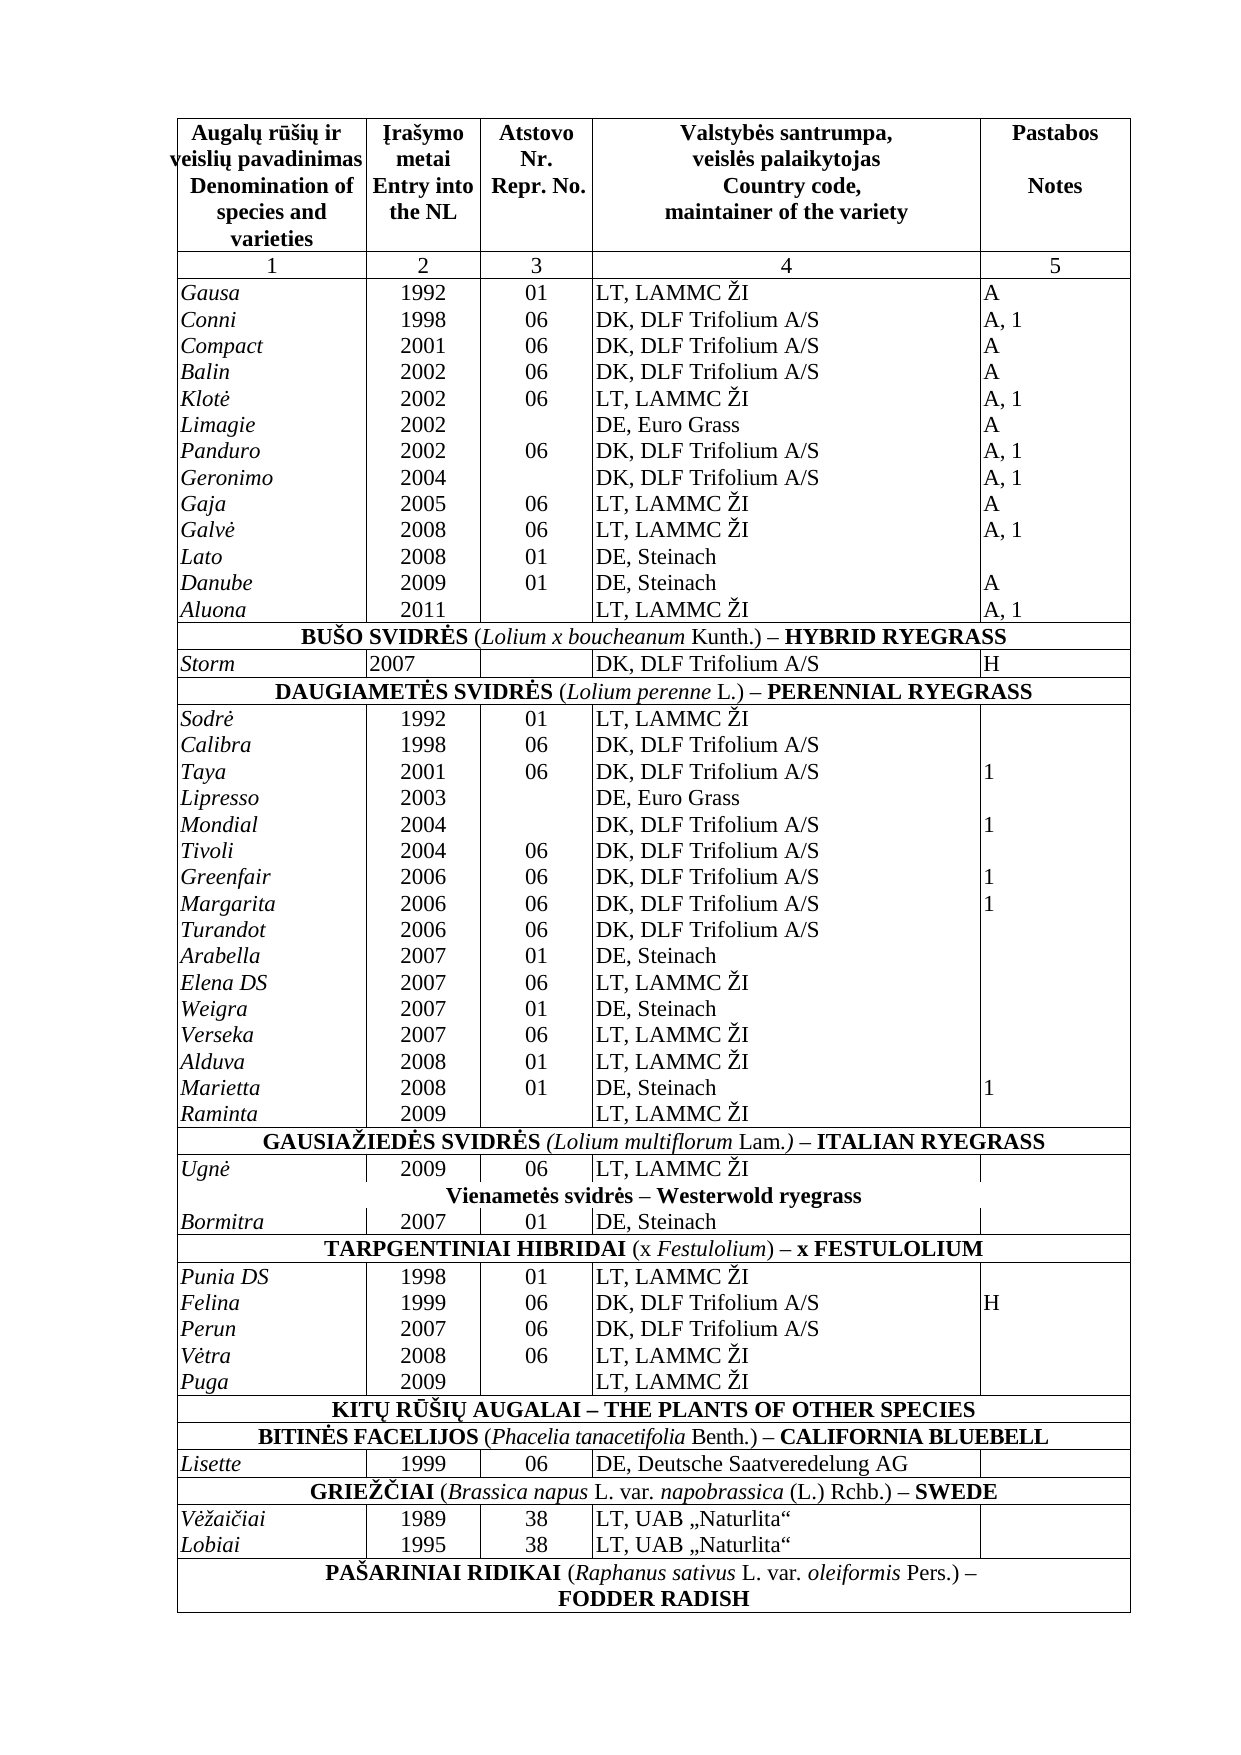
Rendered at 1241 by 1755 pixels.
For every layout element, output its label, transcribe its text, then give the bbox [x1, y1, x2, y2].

table_cell 01 [481, 279, 592, 306]
table_cell BITINĖS FACELIJOS (Phacelia tanacetifolia Benth.) – CALIFORNIA BLUEBELL [178, 1423, 1130, 1449]
table_cell DK, DLF Trifolium A/S [593, 306, 980, 332]
table_cell DK, DLF Trifolium A/S [593, 464, 980, 490]
table_cell 1 [981, 863, 1130, 890]
table_cell 5 [981, 252, 1130, 278]
table_cell DK, DLF Trifolium A/S [593, 890, 980, 916]
table_cell 2009 [367, 569, 480, 596]
table_cell Ugnė [178, 1155, 366, 1182]
table_cell [981, 1208, 1130, 1234]
table_cell BUŠO SVIDRĖS (Lolium x boucheanum Kunth.) – HYBRID RYEGRASS [178, 623, 1130, 649]
table_cell 2001 [367, 758, 480, 784]
table_cell Felina [178, 1289, 366, 1316]
table_cell [981, 1316, 1130, 1342]
table_cell Lipresso [178, 784, 366, 811]
table_cell 06 [481, 969, 592, 995]
table_cell 06 [481, 306, 592, 332]
table_cell 06 [481, 1342, 592, 1368]
table_cell 38 [481, 1532, 592, 1558]
table_cell [981, 1450, 1130, 1477]
table_cell 1995 [367, 1532, 480, 1558]
table_cell LT, LAMMC ŽI [593, 279, 980, 306]
table_cell Elena DS [178, 969, 366, 995]
table_cell [981, 995, 1130, 1021]
table_cell Sodrė [178, 705, 366, 732]
table_cell LT, LAMMC ŽI [593, 596, 980, 622]
table_header Pastabos [981, 119, 1130, 172]
table_cell A, 1 [981, 385, 1130, 411]
table_cell Punia DS [178, 1263, 366, 1289]
table_cell LT, LAMMC ŽI [593, 1263, 980, 1289]
table_cell 2008 [367, 1342, 480, 1368]
table_cell DE, Steinach [593, 569, 980, 596]
table_cell DK, DLF Trifolium A/S [593, 916, 980, 942]
table_cell [981, 1101, 1130, 1127]
table_cell 1992 [367, 279, 480, 306]
table_cell Gaja [178, 490, 366, 517]
table_cell [981, 784, 1130, 811]
table_cell 1998 [367, 306, 480, 332]
table_cell LT, LAMMC ŽI [593, 1368, 980, 1394]
table_cell LT, LAMMC ŽI [593, 1342, 980, 1368]
table_cell LT, LAMMC ŽI [593, 1101, 980, 1127]
table_cell [981, 1021, 1130, 1048]
table_cell 2006 [367, 890, 480, 916]
table_cell 2008 [367, 517, 480, 543]
table_cell A [981, 411, 1130, 437]
table_cell 1 [981, 758, 1130, 784]
table_cell Panduro [178, 438, 366, 464]
table_cell [481, 784, 592, 811]
table_cell 06 [481, 758, 592, 784]
table_cell 06 [481, 916, 592, 942]
table_cell PAŠARINIAI RIDIKAI (Raphanus sativus L. var. oleiformis Pers.) – FODDER RADISH [178, 1559, 1130, 1612]
table_cell Repr. No. [481, 172, 592, 251]
table_cell Tivoli [178, 837, 366, 863]
table_cell [481, 596, 592, 622]
table_cell 2004 [367, 811, 480, 837]
table_cell 2008 [367, 1074, 480, 1101]
table_cell Lisette [178, 1450, 366, 1477]
table_cell DK, DLF Trifolium A/S [593, 837, 980, 863]
table_cell LT, LAMMC ŽI [593, 969, 980, 995]
table_cell 3 [481, 252, 592, 278]
table_cell [981, 916, 1130, 942]
table_cell [981, 1155, 1130, 1182]
table_cell 01 [481, 569, 592, 596]
table_cell 1 [981, 890, 1130, 916]
table_cell DK, DLF Trifolium A/S [593, 1289, 980, 1316]
table_cell A, 1 [981, 438, 1130, 464]
table_cell [481, 411, 592, 437]
table_cell 2002 [367, 438, 480, 464]
table_cell Notes [981, 172, 1130, 251]
table_cell Verseka [178, 1021, 366, 1048]
table_cell Turandot [178, 916, 366, 942]
table_cell Mondial [178, 811, 366, 837]
table_cell DK, DLF Trifolium A/S [593, 332, 980, 358]
table_cell [481, 1101, 592, 1127]
table_cell Margarita [178, 890, 366, 916]
table_cell [981, 1263, 1130, 1289]
table_cell 01 [481, 1263, 592, 1289]
table_cell 06 [481, 385, 592, 411]
table_cell 06 [481, 332, 592, 358]
table_cell A, 1 [981, 596, 1130, 622]
table_cell Puga [178, 1368, 366, 1394]
table_cell [481, 1368, 592, 1394]
table_cell [481, 464, 592, 490]
table_cell 2007 [367, 650, 480, 677]
table_cell [981, 1048, 1130, 1074]
table_cell Country code, maintainer of the variety [593, 172, 980, 251]
table_cell DK, DLF Trifolium A/S [593, 1316, 980, 1342]
table_cell Taya [178, 758, 366, 784]
table_cell 06 [481, 863, 592, 890]
table_cell 2007 [367, 943, 480, 969]
table_cell DK, DLF Trifolium A/S [593, 650, 980, 677]
table_cell 06 [481, 1316, 592, 1342]
table_cell LT, LAMMC ŽI [593, 517, 980, 543]
table_cell Danube [178, 569, 366, 596]
table_cell DE, Steinach [593, 943, 980, 969]
table_cell 2005 [367, 490, 480, 517]
table_cell 2008 [367, 543, 480, 569]
table_cell Compact [178, 332, 366, 358]
table_header Augalų rūšių ir veislių pavadinimas [178, 119, 366, 172]
table_cell 06 [481, 890, 592, 916]
table_cell H [981, 650, 1130, 677]
table_cell [481, 650, 592, 677]
table_cell Greenfair [178, 863, 366, 890]
table_cell 1999 [367, 1289, 480, 1316]
table_cell LT, LAMMC ŽI [593, 1048, 980, 1074]
table_cell 2004 [367, 837, 480, 863]
table_cell LT, LAMMC ŽI [593, 1155, 980, 1182]
table_cell Vėžaičiai [178, 1505, 366, 1532]
table_cell GRIEŽČIAI (Brassica napus L. var. napobrassica (L.) Rchb.) – SWEDE [178, 1478, 1130, 1504]
table_cell 1998 [367, 1263, 480, 1289]
table_cell Marietta [178, 1074, 366, 1101]
table_cell 2004 [367, 464, 480, 490]
table_cell LT, LAMMC ŽI [593, 490, 980, 517]
table_cell Limagie [178, 411, 366, 437]
table_cell Vienametės svidrės – Westerwold ryegrass [178, 1182, 1130, 1208]
table_cell A, 1 [981, 306, 1130, 332]
table_cell 2002 [367, 359, 480, 385]
table_cell [981, 969, 1130, 995]
table_cell A, 1 [981, 464, 1130, 490]
table_cell [981, 543, 1130, 569]
table_cell DK, DLF Trifolium A/S [593, 438, 980, 464]
table_cell Lobiai [178, 1532, 366, 1558]
table_cell 2009 [367, 1101, 480, 1127]
table_cell [981, 1342, 1130, 1368]
table_cell 01 [481, 995, 592, 1021]
table_cell Entry into the NL [367, 172, 480, 251]
table_cell 2003 [367, 784, 480, 811]
table_cell Lato [178, 543, 366, 569]
table_cell Geronimo [178, 464, 366, 490]
table_cell A [981, 569, 1130, 596]
table_cell 1998 [367, 732, 480, 758]
table_cell 2002 [367, 411, 480, 437]
table_cell Conni [178, 306, 366, 332]
table_cell DAUGIAMETĖS SVIDRĖS (Lolium perenne L.) – PERENNIAL RYEGRASS [178, 678, 1130, 704]
table_header Atstovo Nr. [481, 119, 592, 172]
table_cell TARPGENTINIAI HIBRIDAI (x Festulolium) – x FESTULOLIUM [178, 1235, 1130, 1262]
table_cell A [981, 332, 1130, 358]
table_cell DE, Steinach [593, 543, 980, 569]
table_cell Aluona [178, 596, 366, 622]
table_cell 01 [481, 1048, 592, 1074]
table_cell 06 [481, 732, 592, 758]
table_cell 06 [481, 1289, 592, 1316]
table_cell H [981, 1289, 1130, 1316]
table_cell 06 [481, 517, 592, 543]
table_cell [981, 943, 1130, 969]
table_cell DK, DLF Trifolium A/S [593, 863, 980, 890]
table_cell 38 [481, 1505, 592, 1532]
table_cell LT, UAB „Naturlita“ [593, 1532, 980, 1558]
table_cell 01 [481, 943, 592, 969]
table_cell 2009 [367, 1155, 480, 1182]
table_cell 1992 [367, 705, 480, 732]
table_cell [981, 837, 1130, 863]
table_cell 1 [981, 1074, 1130, 1101]
table_cell 2 [367, 252, 480, 278]
table_cell 01 [481, 1074, 592, 1101]
table_cell A [981, 490, 1130, 517]
table_header Valstybės santrumpa, veislės palaikytojas [593, 119, 980, 172]
table_cell [481, 811, 592, 837]
table_cell Denomination of species and varieties [178, 172, 366, 251]
table_cell 06 [481, 1155, 592, 1182]
table_cell KITŲ RŪŠIŲ AUGALAI – THE PLANTS OF OTHER SPECIES [178, 1396, 1130, 1422]
table_cell Galvė [178, 517, 366, 543]
table_cell DE, Euro Grass [593, 784, 980, 811]
table_cell DE, Steinach [593, 995, 980, 1021]
table_cell [981, 705, 1130, 732]
table_cell [981, 732, 1130, 758]
table_cell Perun [178, 1316, 366, 1342]
table_cell 4 [593, 252, 980, 278]
table_cell 2001 [367, 332, 480, 358]
table_cell 2006 [367, 863, 480, 890]
table_cell DE, Steinach [593, 1074, 980, 1101]
table_cell Klotė [178, 385, 366, 411]
table_cell 01 [481, 543, 592, 569]
table_cell [981, 1532, 1130, 1558]
table_cell A [981, 279, 1130, 306]
table_cell 2007 [367, 995, 480, 1021]
table_cell DE, Deutsche Saatveredelung AG [593, 1450, 980, 1477]
table_cell 2011 [367, 596, 480, 622]
table_cell 06 [481, 1021, 592, 1048]
table_cell DK, DLF Trifolium A/S [593, 732, 980, 758]
table_cell 06 [481, 490, 592, 517]
table_cell 2007 [367, 1208, 480, 1234]
table_cell A [981, 359, 1130, 385]
table_cell Gausa [178, 279, 366, 306]
table_cell 2007 [367, 1316, 480, 1342]
table_cell 06 [481, 837, 592, 863]
table_cell LT, LAMMC ŽI [593, 705, 980, 732]
table_cell Arabella [178, 943, 366, 969]
table_cell DE, Steinach [593, 1208, 980, 1234]
table_cell 01 [481, 1208, 592, 1234]
table_cell 2002 [367, 385, 480, 411]
table_cell 2007 [367, 969, 480, 995]
table_cell DK, DLF Trifolium A/S [593, 811, 980, 837]
table_cell 1999 [367, 1450, 480, 1477]
table_cell DK, DLF Trifolium A/S [593, 359, 980, 385]
table_cell LT, LAMMC ŽI [593, 385, 980, 411]
table_cell 2009 [367, 1368, 480, 1394]
table_cell 2006 [367, 916, 480, 942]
table_cell Vėtra [178, 1342, 366, 1368]
table_cell 06 [481, 438, 592, 464]
table_cell [981, 1505, 1130, 1532]
table_header Įrašymo metai [367, 119, 480, 172]
table_cell 1989 [367, 1505, 480, 1532]
table_cell DK, DLF Trifolium A/S [593, 758, 980, 784]
table_cell DE, Euro Grass [593, 411, 980, 437]
table_cell 06 [481, 1450, 592, 1477]
table_cell [981, 1368, 1130, 1394]
table_cell LT, UAB „Naturlita“ [593, 1505, 980, 1532]
table_cell GAUSIAŽIEDĖS SVIDRĖS (Lolium multiflorum Lam.) – ITALIAN RYEGRASS [178, 1128, 1130, 1154]
table_cell 2007 [367, 1021, 480, 1048]
table_cell 06 [481, 359, 592, 385]
table_cell Balin [178, 359, 366, 385]
table_cell 2008 [367, 1048, 480, 1074]
table_cell 01 [481, 705, 592, 732]
table_cell Calibra [178, 732, 366, 758]
table_cell Bormitra [178, 1208, 366, 1234]
table_cell A, 1 [981, 517, 1130, 543]
table_cell LT, LAMMC ŽI [593, 1021, 980, 1048]
table_cell Weigra [178, 995, 366, 1021]
table_cell 1 [178, 252, 366, 278]
table_cell Raminta [178, 1101, 366, 1127]
table_cell Alduva [178, 1048, 366, 1074]
table_cell Storm [178, 650, 366, 677]
table_cell 1 [981, 811, 1130, 837]
